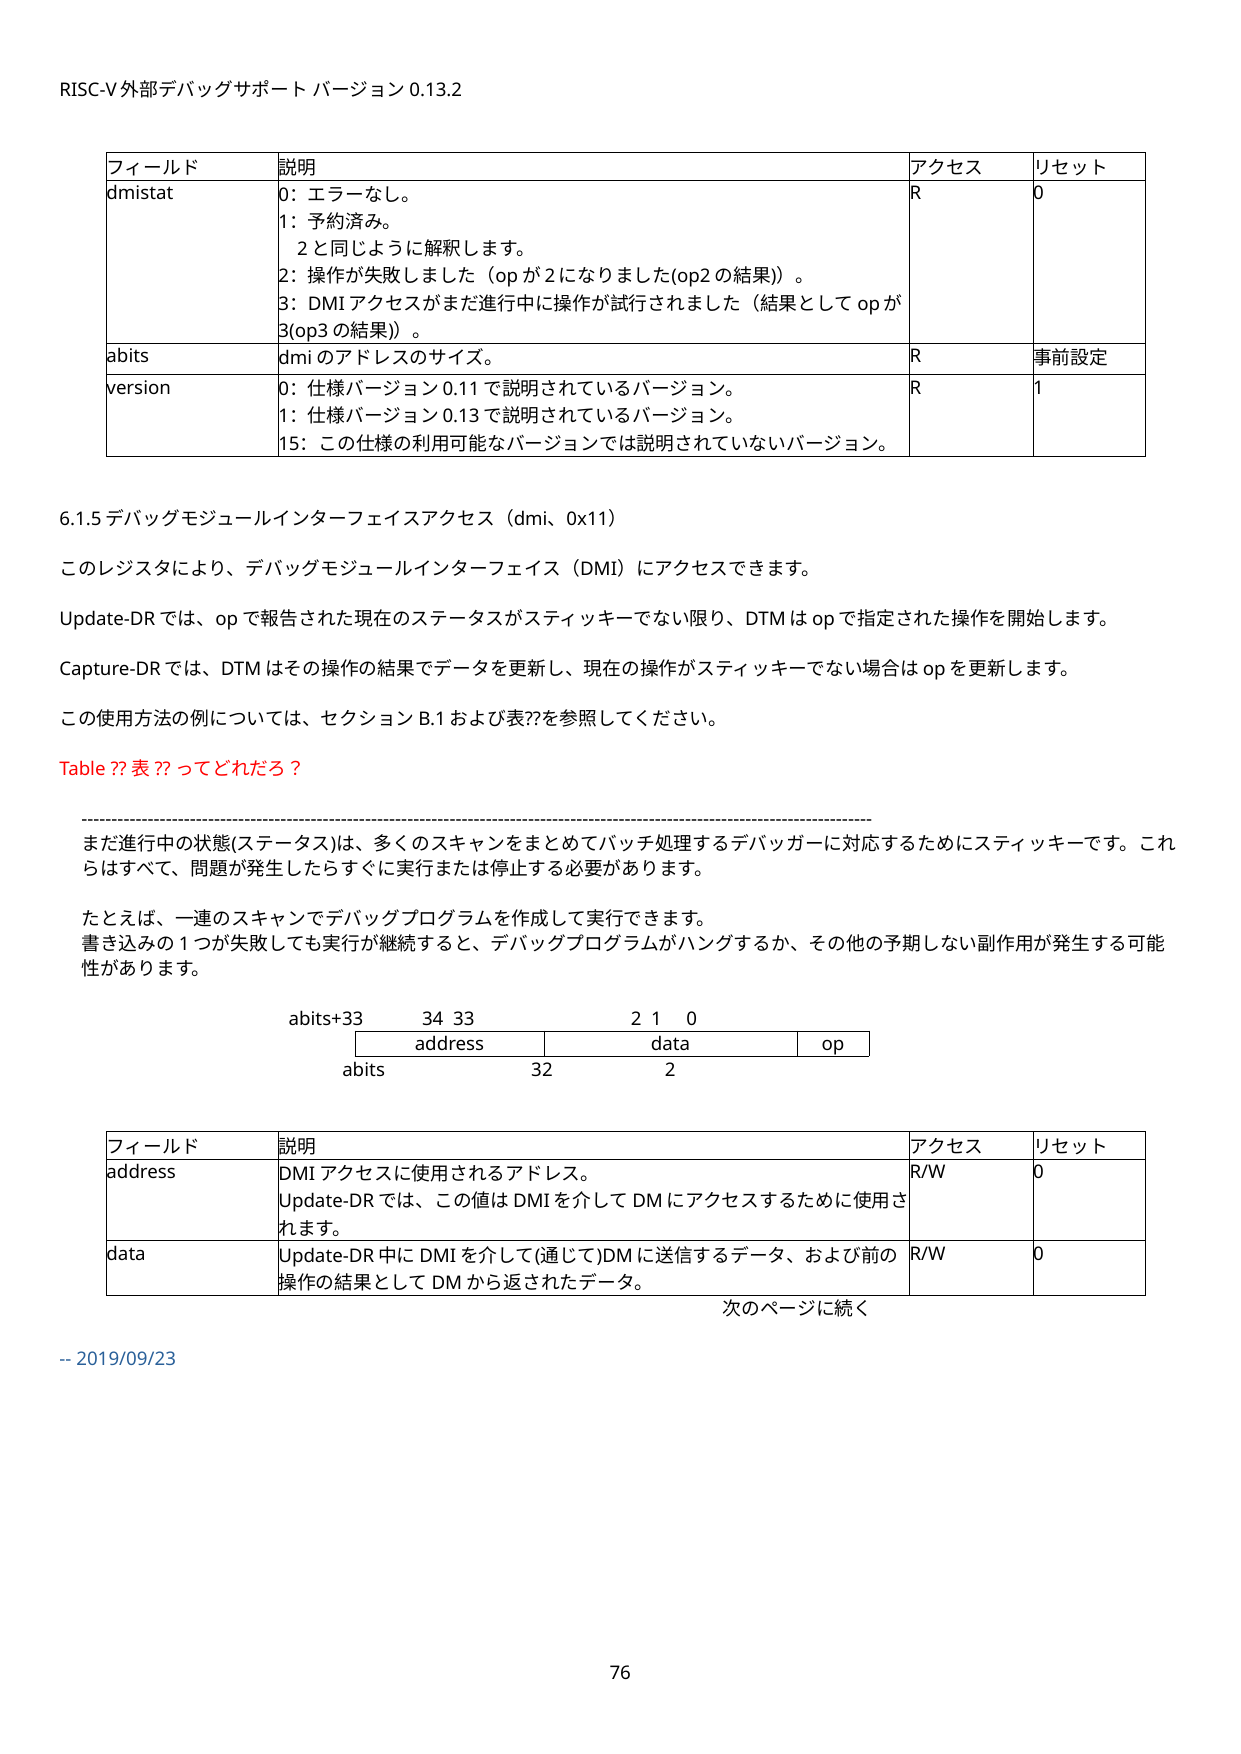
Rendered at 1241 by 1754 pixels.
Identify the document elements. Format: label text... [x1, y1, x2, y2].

table_cell abits [107, 344, 278, 374]
table_header アクセス [910, 153, 1033, 179]
text Update-DRでは、opで報告された現在のステータスがスティッキーでない限り、DTMはopで指定された操作を開始します。 [59, 606, 1181, 631]
text 6.1.5デバッグモジュールインターフェイスアクセス（dmi、0x11） [59, 506, 1181, 531]
table_cell version [107, 375, 278, 456]
table_header 説明 [279, 1132, 909, 1159]
table_cell 事前設定 [1034, 344, 1145, 374]
table_cell data [107, 1241, 278, 1295]
text ----------------------------------------------------------------------------------------------------------------------------------- [81, 806, 1181, 831]
table_cell R [910, 375, 1033, 456]
table_header data [545, 1032, 797, 1056]
table_header op [798, 1032, 869, 1056]
text 次のページに続く [59, 1295, 1181, 1320]
table_cell 0 [1034, 181, 1145, 343]
table_cell R [910, 181, 1033, 343]
table_cell dmistat [107, 181, 278, 343]
table_cell Update-DR中にDMIを介して(通じて)DMに送信するデータ、および前の操作の結果としてDMから返されたデータ。 [279, 1241, 909, 1295]
text Capture-DRでは、DTMはその操作の結果でデータを更新し、現在の操作がスティッキーでない場合はopを更新します。 [59, 656, 1181, 681]
table_header 説明 [279, 153, 909, 179]
table_header address [356, 1032, 544, 1056]
table_cell 0 [1034, 1241, 1145, 1295]
table_header リセット [1034, 1132, 1145, 1159]
table_header アクセス [910, 1132, 1033, 1159]
table_cell 1 [1034, 375, 1145, 456]
table_cell 0 [1034, 1160, 1145, 1240]
text この使用方法の例については、セクションB.1および表??を参照してください。 [59, 706, 1181, 731]
text abits+33 34 33 2 1 0 [59, 1006, 1181, 1031]
text このレジスタにより、デバッグモジュールインターフェイス（DMI）にアクセスできます。 [59, 556, 1181, 581]
table_cell 0：エラーなし。 1：予約済み。 2と同じように解釈します。 2：操作が失敗しました（opが2になりました(op2の結果)）。 3：DMIアクセスがまだ進行中に操作が試行されました（結果としてopが3(op3の結果)）。 [279, 181, 909, 343]
table_header フィールド [107, 153, 278, 179]
text Table ?? 表 ?? ってどれだろ？ [59, 756, 1181, 781]
table_header リセット [1034, 153, 1145, 179]
table_cell 0：仕様バージョン0.11で説明されているバージョン。 1：仕様バージョン0.13で説明されているバージョン。 15：この仕様の利用可能なバージョンでは説明されていないバージョン。 [279, 375, 909, 456]
text abits 32 2 [59, 1056, 1181, 1081]
table_cell R/W [910, 1160, 1033, 1240]
text -- 2019/09/23 [59, 1345, 1181, 1370]
table_cell DMIアクセスに使用されるアドレス。 Update-DRでは、この値はDMIを介してDMにアクセスするために使用されます。 [279, 1160, 909, 1240]
table_header フィールド [107, 1132, 278, 1159]
text 書き込みの1つが失敗しても実行が継続すると、デバッグプログラムがハングするか、その他の予期しない副作用が発生する可能性があります。 [81, 931, 1181, 981]
table_cell R/W [910, 1241, 1033, 1295]
text たとえば、一連のスキャンでデバッグプログラムを作成して実行できます。 [81, 906, 1181, 931]
text まだ進行中の状態(ステータス)は、多くのスキャンをまとめてバッチ処理するデバッガーに対応するためにスティッキーです。これらはすべて、問題が発生したらすぐに実行または停止する必要があります。 [81, 831, 1181, 881]
table_cell address [107, 1160, 278, 1240]
table_cell R [910, 344, 1033, 374]
table_cell dmiのアドレスのサイズ。 [279, 344, 909, 374]
